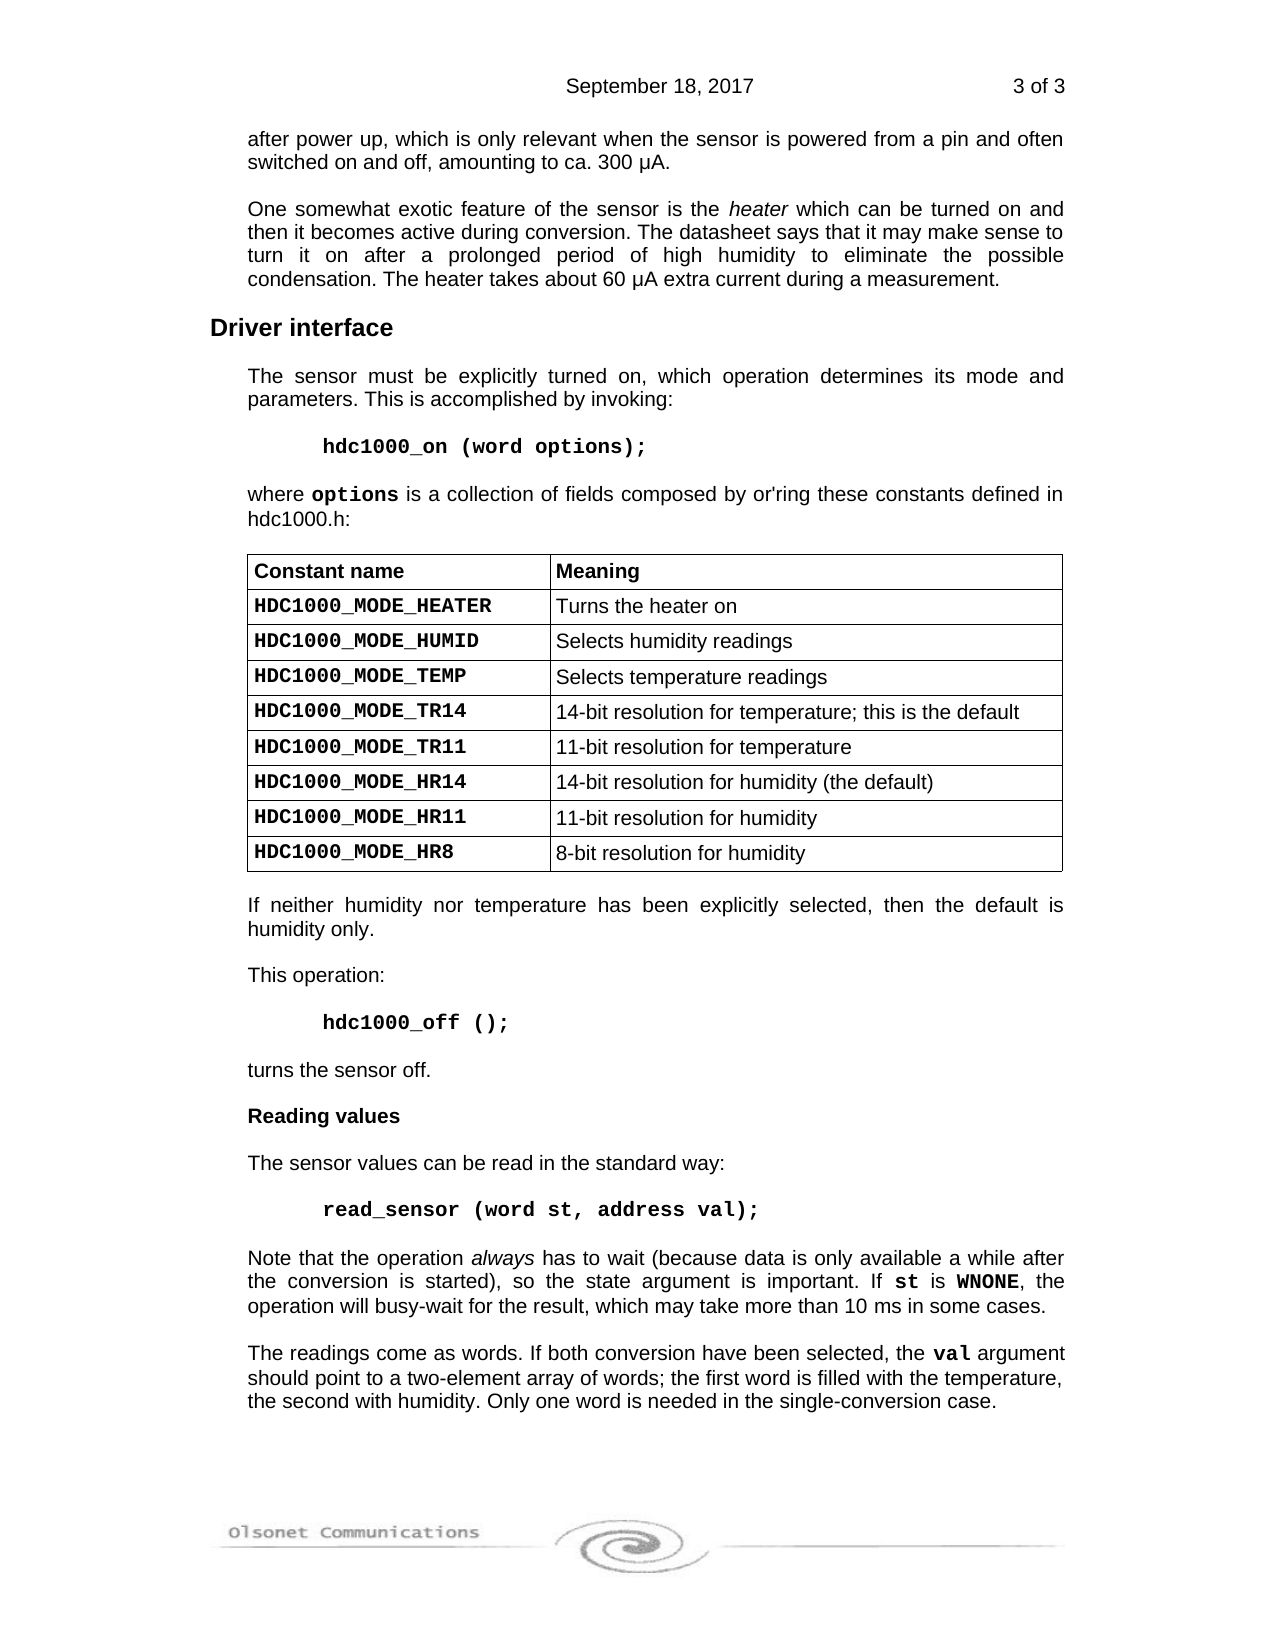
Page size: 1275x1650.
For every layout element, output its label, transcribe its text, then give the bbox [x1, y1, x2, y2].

text One somewhat exotic feature of the sensor is the heater which can be turned on and then it becomes active during conversion. The datasheet says that it may make sense to turn it on after a prolonged period of high humidity to eliminate the possible condensation. The heater takes about 60 μA extra current during a measurement. [247, 197, 1065, 290]
text where options is a collection of fields composed by or'ring these constants defined in hdc1000.h: [247, 483, 1065, 531]
table_cell HDC1000_MODE_HEATER [248, 590, 550, 624]
table_cell 11-bit resolution for humidity [551, 801, 1062, 836]
text The readings come as words. If both conversion have been selected, the val argument should point to a two-element array of words; the first word is filled with the temperature, the second with humidity. Only one word is needed in the single-conversion case. [247, 1341, 1065, 1413]
picture [210, 1504, 1065, 1596]
table_cell HDC1000_MODE_HR14 [248, 766, 550, 800]
text The sensor must be explicitly turned on, which operation determines its mode and parameters. This is accomplished by invoking: [247, 365, 1065, 411]
text Note that the operation always has to wait (because data is only available a while after the conversion is started), so the state argument is important. If st is WNONE, the operation will busy-wait for the result, which may take more than 10 ms in some cases. [247, 1246, 1065, 1318]
text This operation: [247, 964, 1065, 987]
table_cell Selects humidity readings [551, 625, 1062, 659]
table_cell 14-bit resolution for temperature; this is the default [551, 696, 1062, 730]
text If neither humidity nor temperature has been explicitly selected, then the default is humidity only. [247, 894, 1065, 941]
table_cell 11-bit resolution for temperature [551, 731, 1062, 765]
table_header Constant name [248, 555, 550, 589]
subtitle Reading values [247, 1105, 1065, 1128]
table_cell 8-bit resolution for humidity [551, 837, 1062, 871]
table_cell HDC1000_MODE_HR11 [248, 801, 550, 836]
table_cell 14-bit resolution for humidity (the default) [551, 766, 1062, 800]
text turns the sensor off. [247, 1058, 1065, 1082]
table_cell Selects temperature readings [551, 661, 1062, 695]
table_cell HDC1000_MODE_HR8 [248, 837, 550, 871]
table_cell HDC1000_MODE_TR11 [248, 731, 550, 765]
text read_sensor (word st, address val); [247, 1198, 1065, 1223]
table_cell HDC1000_MODE_HUMID [248, 625, 550, 659]
text The sensor values can be read in the standard way: [247, 1151, 1065, 1175]
text hdc1000_on (word options); [247, 434, 1065, 459]
table_cell HDC1000_MODE_TR14 [248, 696, 550, 730]
subtitle Driver interface [210, 313, 1065, 341]
table_cell Turns the heater on [551, 590, 1062, 624]
text hdc1000_off (); [247, 1010, 1065, 1035]
text after power up, which is only relevant when the sensor is powered from a pin and often switched on and off, amounting to ca. 300 μA. [247, 128, 1065, 174]
table_cell HDC1000_MODE_TEMP [248, 661, 550, 695]
table_header Meaning [551, 555, 1062, 589]
